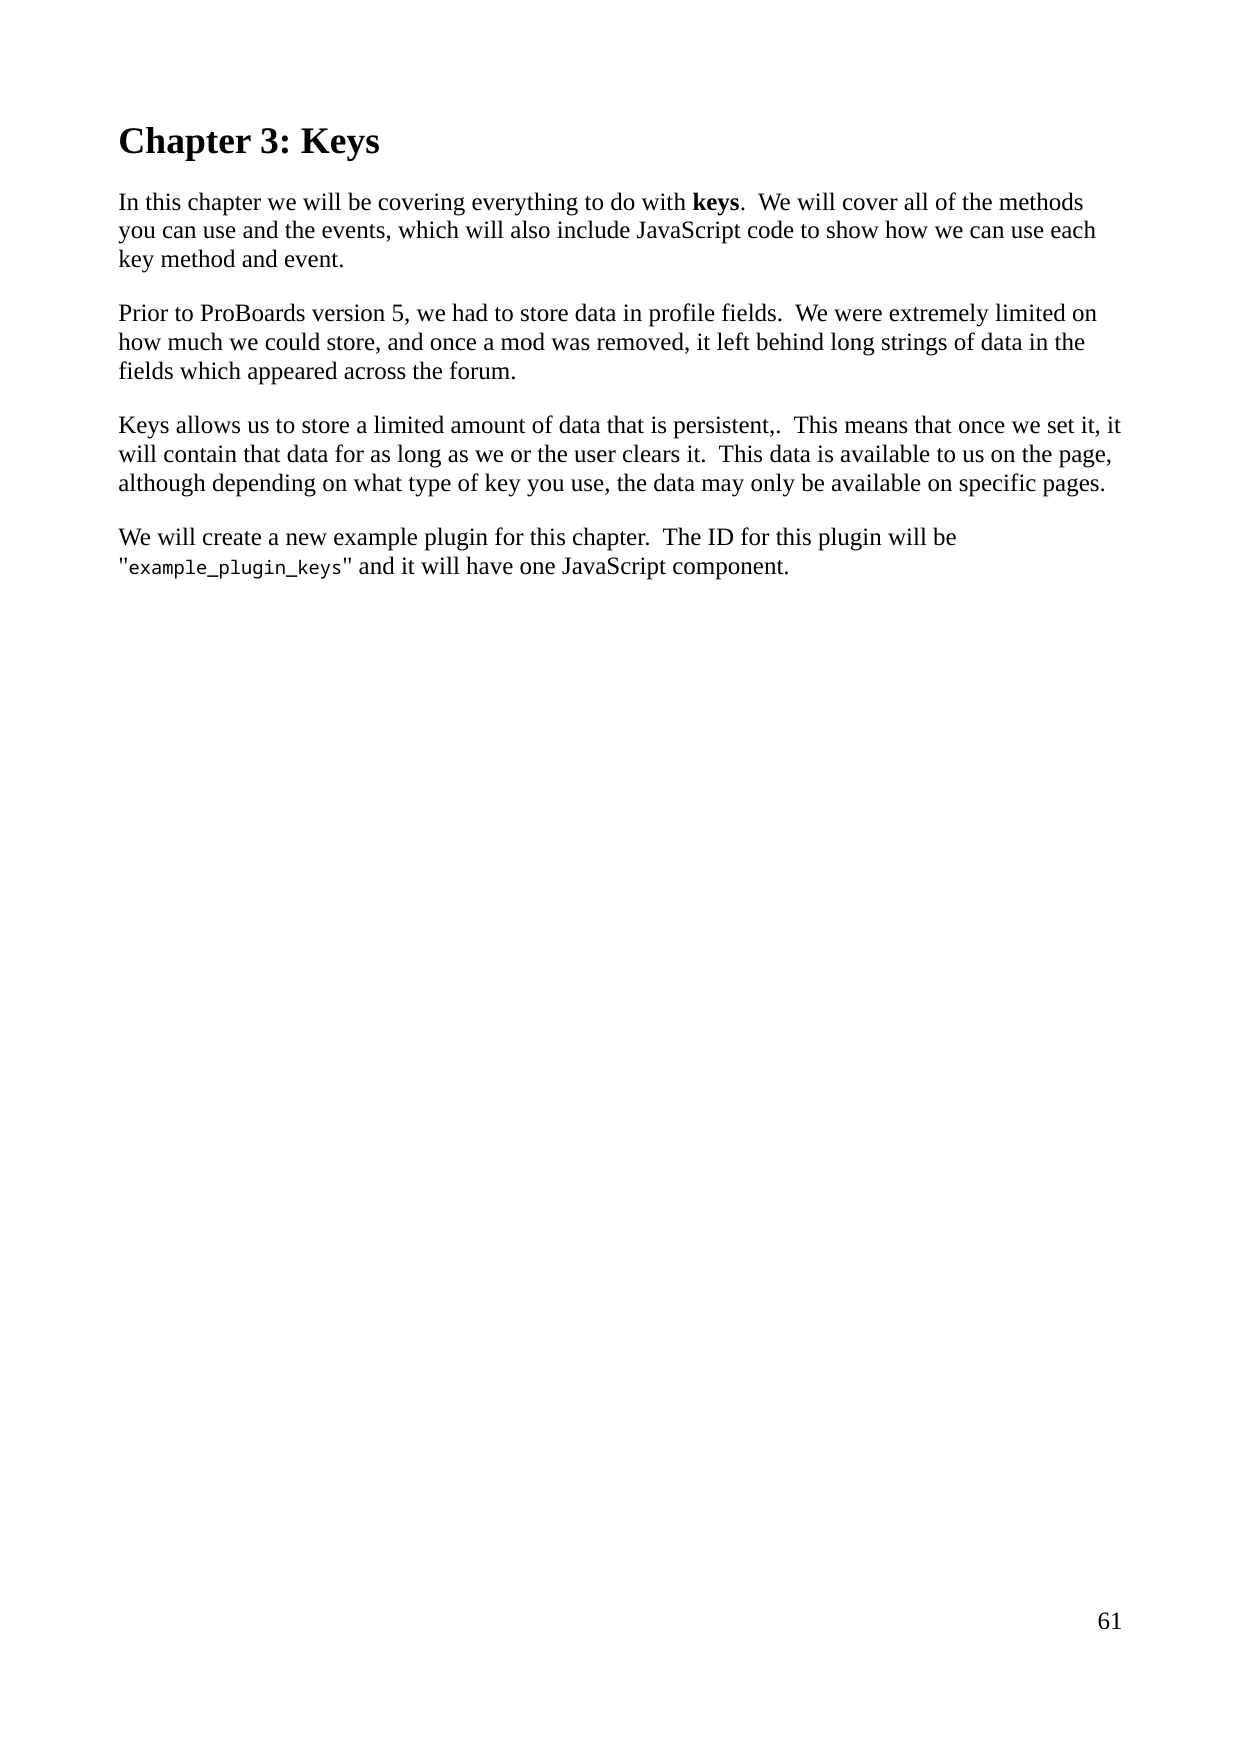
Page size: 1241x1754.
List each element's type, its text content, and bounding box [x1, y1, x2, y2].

text Prior to ProBoards version 5, we had to store data in profile fields. We were extremely limited on how much we could store, and once a mod was removed, it left behind long strings of data in the fields which appeared across the forum. [118, 298, 1122, 385]
text We will create a new example plugin for this chapter. The ID for this plugin will be "example_plugin_keys" and it will have one JavaScript component. [118, 522, 1122, 579]
text Chapter 3: Keys [118, 118, 1122, 161]
text Keys allows us to store a limited amount of data that is persistent,. This means that once we set it, it will contain that data for as long as we or the user clears it. This data is available to us on the page, although depending on what type of key you use, the data may only be available on specific pages. [118, 410, 1122, 497]
text In this chapter we will be covering everything to do with keys. We will cover all of the methods you can use and the events, which will also include JavaScript code to show how we can use each key method and event. [118, 187, 1122, 273]
